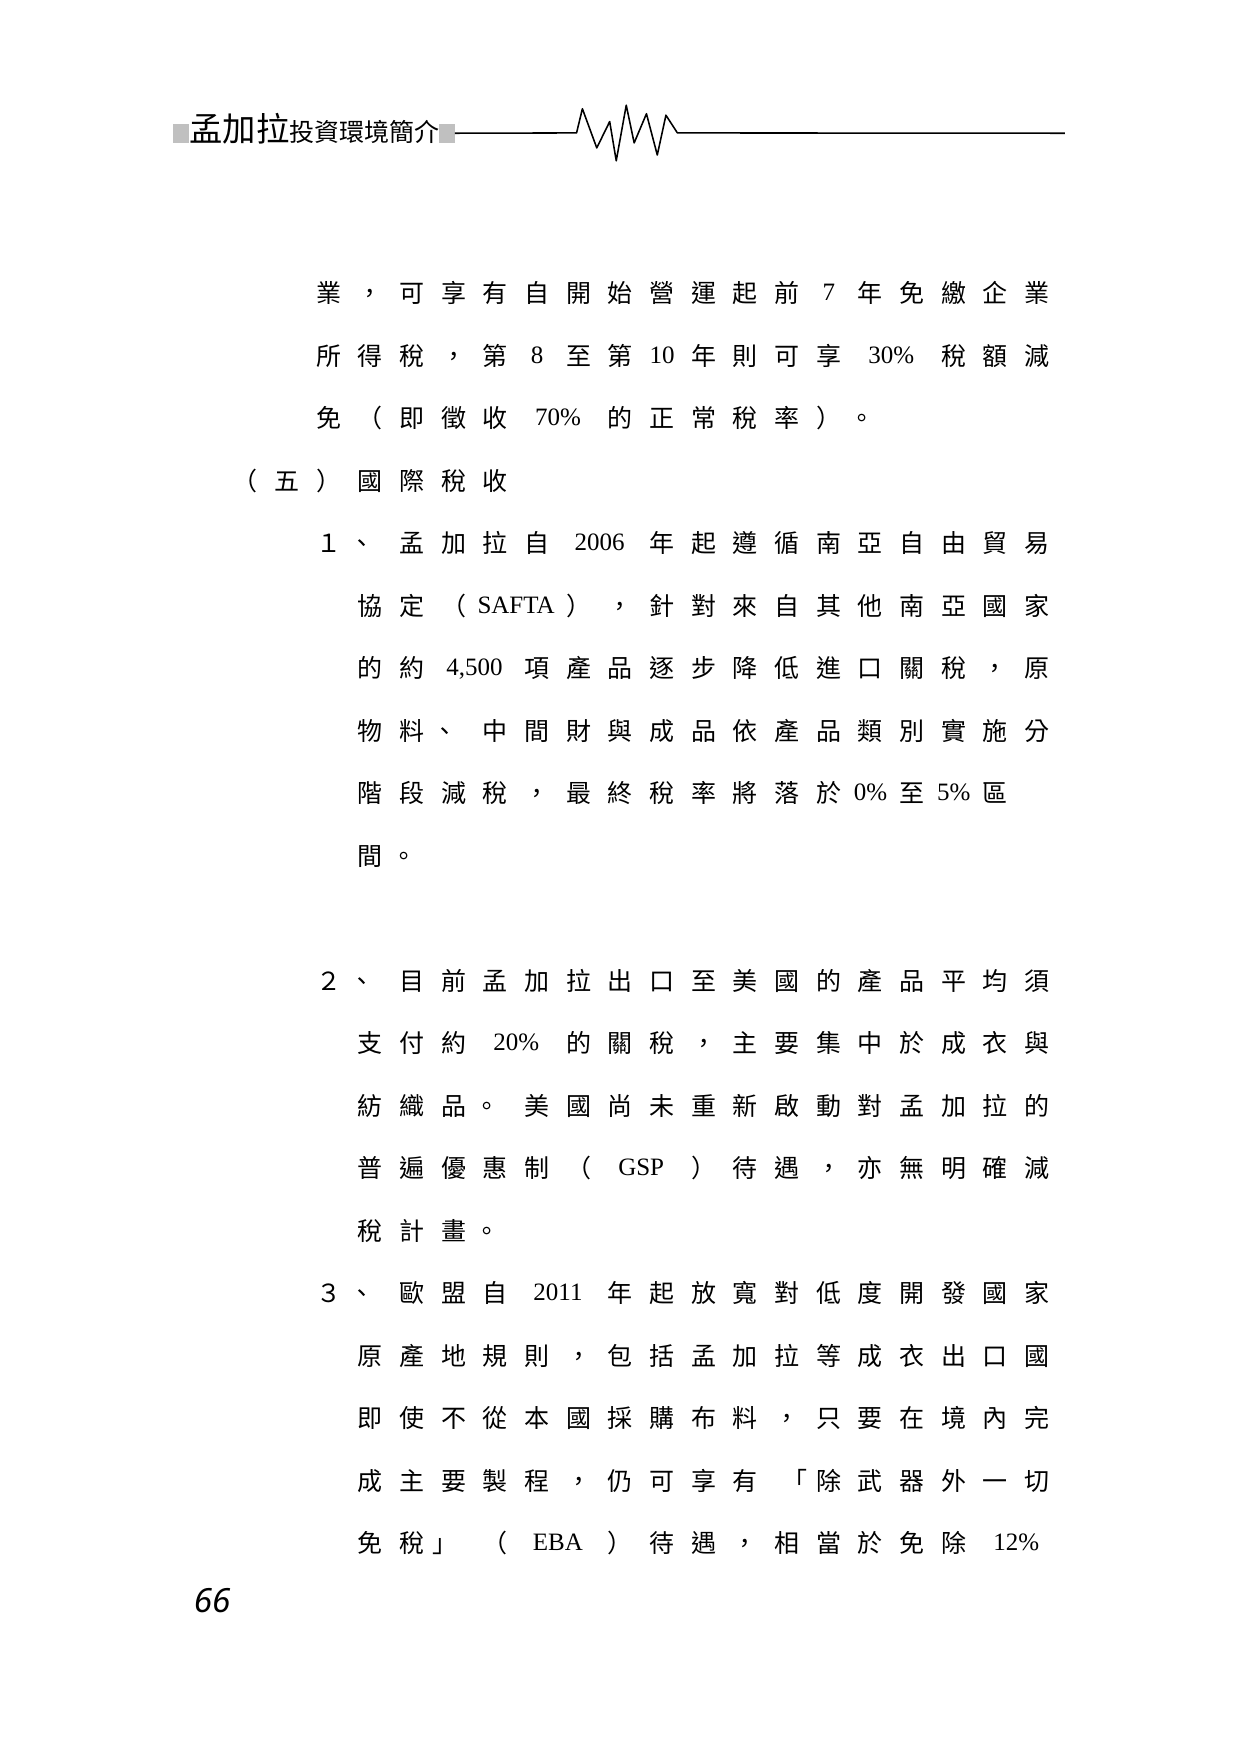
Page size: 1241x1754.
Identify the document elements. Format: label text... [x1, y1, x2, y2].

text ２、目前孟加拉出口至美國的產品平均須支付約20%的關稅，主要集中於成衣與紡織品。美國尚未重新啟動對孟加拉的普遍優惠制（GSP）待遇，亦無明確減稅計畫。 [281, 938, 1058, 1250]
text （五）國際稅收 [207, 438, 1058, 500]
text 業，可享有自開始營運起前7年免繳企業所得稅，第8至第10年則可享30%稅額減免（即徵收70%的正常稅率）。 [281, 250, 1058, 438]
text １、孟加拉自2006年起遵循南亞自由貿易協定（SAFTA），針對來自其他南亞國家的約4,500項產品逐步降低進口關稅，原物料、中間財與成品依產品類別實施分階段減稅，最終稅率將落於0%至5%區間。 [281, 500, 1058, 875]
text ３、歐盟自2011年起放寬對低度開發國家原產地規則，包括孟加拉等成衣出口國即使不從本國採購布料，只要在境內完成主要製程，仍可享有「除武器外一切免稅」（EBA）待遇，相當於免除12% [281, 1250, 1058, 1563]
